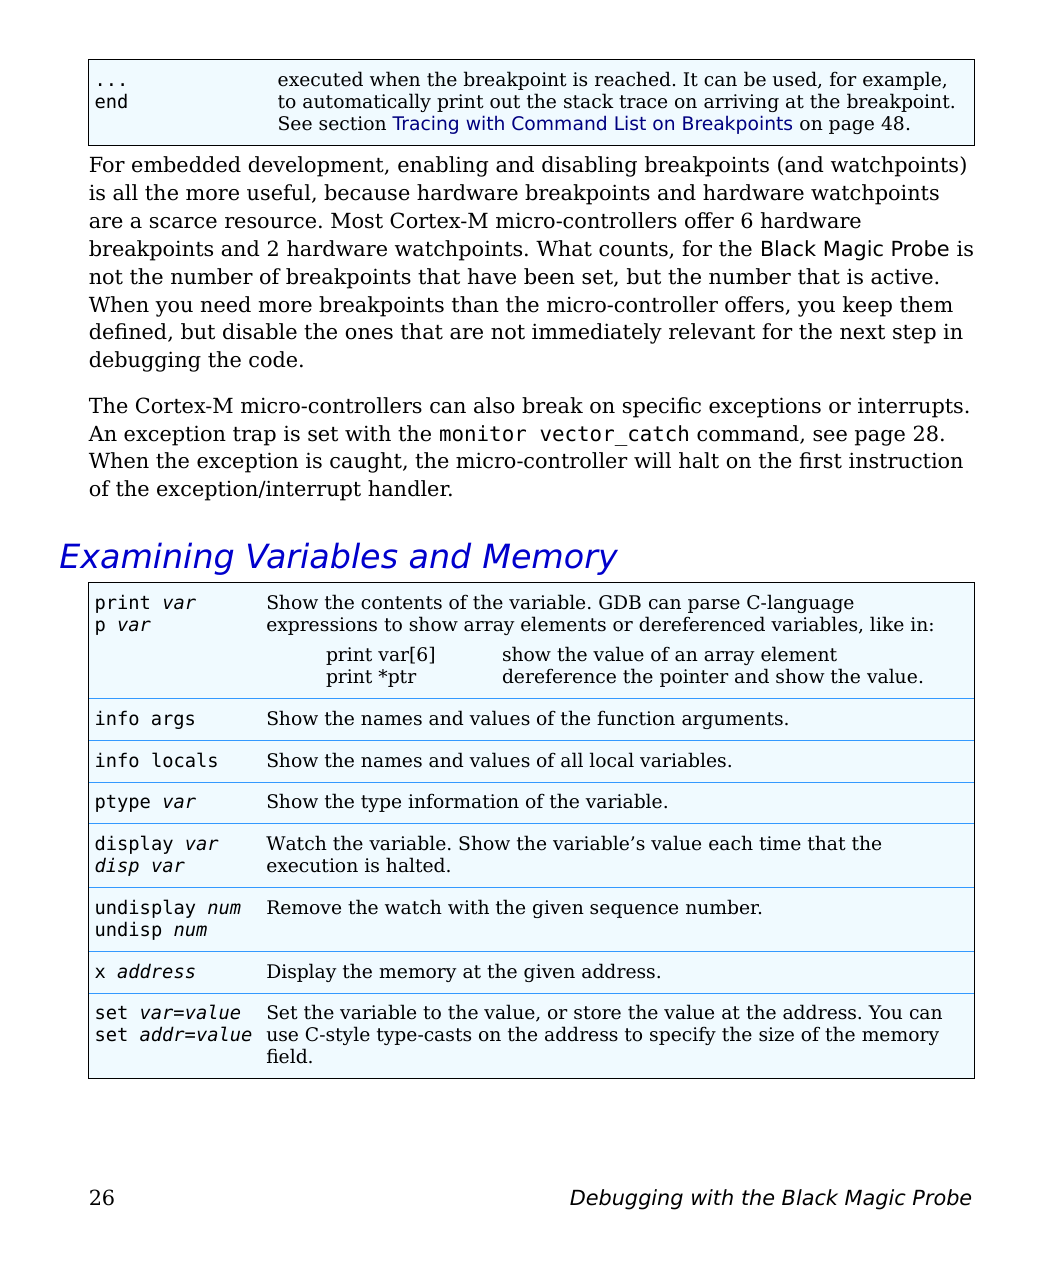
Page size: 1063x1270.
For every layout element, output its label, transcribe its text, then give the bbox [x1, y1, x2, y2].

table_cell display var disp var [89, 824, 260, 887]
table_cell ptype var [89, 783, 260, 823]
table_cell ... end [89, 60, 272, 144]
table_cell undisplay num undisp num [89, 888, 260, 951]
table_header print var p var [89, 583, 260, 698]
table_header Show the contents of the variable. GDB can parse C-language expressions to show array elements or dereferenced variables, like in: print var[6] show the value of an array element print *ptr dereference the pointer and show the value. [260, 583, 974, 698]
table_cell Show the type information of the variable. [260, 783, 974, 823]
table_cell info locals [89, 741, 260, 782]
table_cell Watch the variable. Show the variable’s value each time that the execution is halted. [260, 824, 974, 887]
table_cell Set the variable to the value, or store the value at the address. You can use C-style type-casts on the address to specify the size of the memory field. [260, 994, 974, 1078]
table_cell executed when the breakpoint is reached. It can be used, for example, to automatically print out the stack trace on arriving at the breakpoint. See section Tracing with Command List on Breakpoints on page 48. [272, 60, 974, 144]
table_cell Show the names and values of the function arguments. [260, 699, 974, 740]
table_cell x address [89, 952, 260, 992]
table_cell set var=value set addr=value [89, 994, 260, 1078]
table_cell Display the memory at the given address. [260, 952, 974, 992]
table_cell Show the names and values of all local variables. [260, 741, 974, 782]
table_cell info args [89, 699, 260, 740]
table_cell Remove the watch with the given sequence number. [260, 888, 974, 951]
subtitle Examining Variables and Memory [59, 537, 974, 576]
text For embedded development, enabling and disabling breakpoints (and watchpoints) is all the more useful, because hardware breakpoints and hardware watchpoints are a scarce resource. Most Cortex-M micro-controllers offer 6 hardware breakpoints and 2 hardware watchpoints. What counts, for the Black Magic Probe is not the number of breakpoints that have been set, but the number that is active. When you need more breakpoints than the micro-controller offers, you keep them defined, but disable the ones that are not immediately relevant for the next step in debugging the code. [88, 153, 974, 372]
text The Cortex-M micro-controllers can also break on specific exceptions or interrupts. An exception trap is set with the monitor vector_catch command, see page 28. When the exception is caught, the micro-controller will halt on the first instruction of the exception/interrupt handler. [88, 394, 974, 501]
